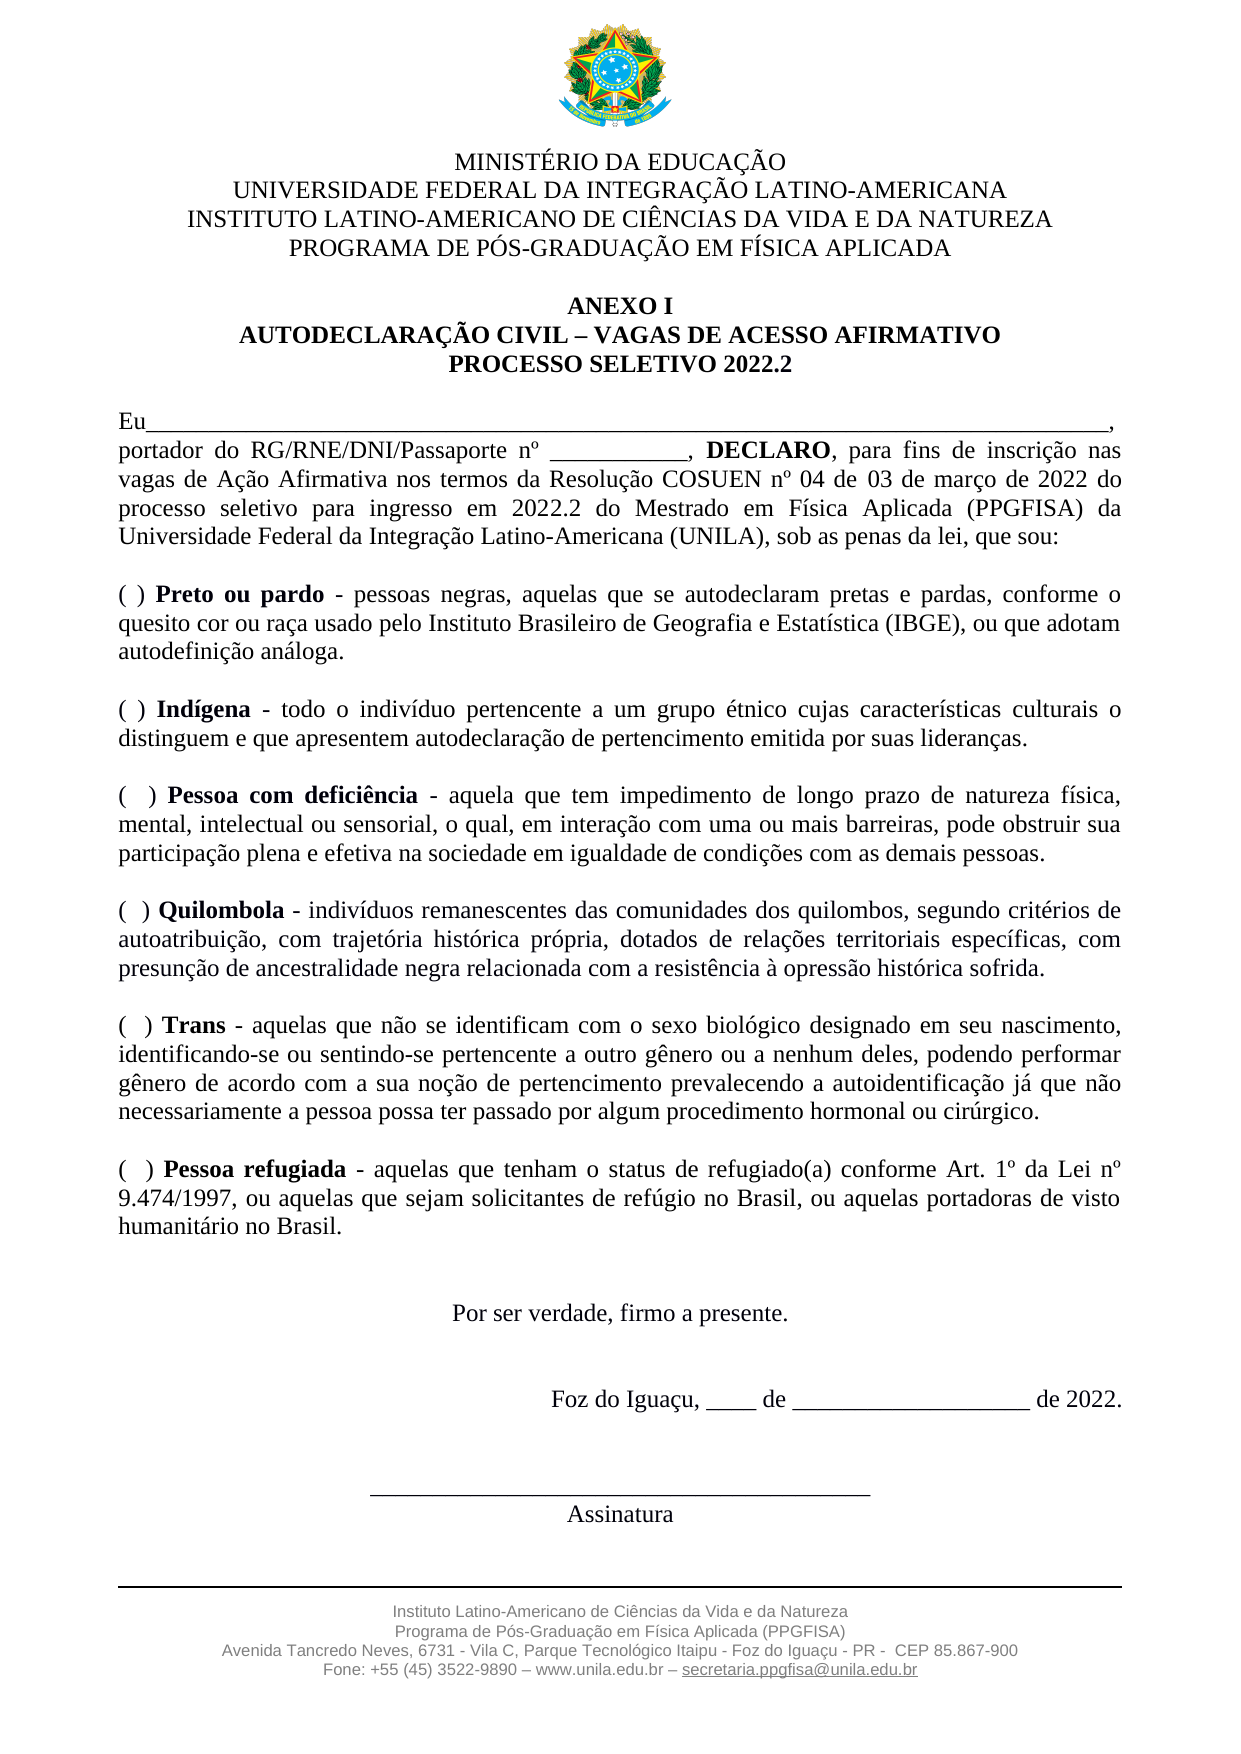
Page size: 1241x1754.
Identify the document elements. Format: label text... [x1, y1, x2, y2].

text ( ) Pessoa refugiada - aquelas que tenham o status de refugiado(a) conforme Art. 1º da Lei nº 9.474/1997, ou aquelas que sejam solicitantes de refúgio no Brasil, ou aquelas portadoras de visto humanitário no Brasil. [118, 1154, 1122, 1240]
picture [643, 113, 651, 119]
text ( ) Pessoa com deficiência - aquela que tem impedimento de longo prazo de natureza física, mental, intelectual ou sensorial, o qual, em interação com uma ou mais barreiras, pode obstruir sua participação plena e efetiva na sociedade em igualdade de condições com as demais pessoas. [118, 780, 1122, 866]
text ________________________________________ Assinatura [118, 1470, 1122, 1528]
text ANEXO I [118, 291, 1122, 320]
text ( ) Trans - aquelas que não se identificam com o sexo biológico designado em seu nascimento, identificando-se ou sentindo-se pertencente a outro gênero ou a nenhum deles, podendo performar gênero de acordo com a sua noção de pertencimento prevalecendo a autoidentificação já que não necessariamente a pessoa possa ter passado por algum procedimento hormonal ou cirúrgico. [118, 1010, 1122, 1125]
text ( ) Preto ou pardo - pessoas negras, aquelas que se autodeclaram pretas e pardas, conforme o quesito cor ou raça usado pelo Instituto Brasileiro de Geografia e Estatística (IBGE), ou que adotam autodefinição análoga. [118, 579, 1122, 665]
text Foz do Iguaçu, ____ de ___________________ de 2022. [118, 1384, 1122, 1413]
picture [638, 106, 651, 114]
text Eu_____________________________________________________________________________, portador do RG/RNE/DNI/Passaporte nº ___________, DECLARO, para fins de inscrição nas vagas de Ação Afirmativa nos termos da Resolução COSUEN nº 04 de 03 de março de 2022 do processo seletivo para ingresso em 2022.2 do Mestrado em Física Aplicada (PPGFISA) da Universidade Federal da Integração Latino-Americana (UNILA), sob as penas da lei, que sou: [118, 406, 1122, 550]
text Por ser verdade, firmo a presente. [118, 1298, 1122, 1326]
text AUTODECLARAÇÃO CIVIL – VAGAS DE ACESSO AFIRMATIVO [118, 320, 1122, 349]
text ( ) Indígena - todo o indivíduo pertencente a um grupo étnico cujas características culturais o distinguem e que apresentem autodeclaração de pertencimento emitida por suas lideranças. [118, 694, 1122, 751]
picture [558, 24, 672, 127]
text ( ) Quilombola - indivíduos remanescentes das comunidades dos quilombos, segundo critérios de autoatribuição, com trajetória histórica própria, dotados de relações territoriais específicas, com presunção de ancestralidade negra relacionada com a resistência à opressão histórica sofrida. [118, 895, 1122, 981]
text PROCESSO SELETIVO 2022.2 [118, 349, 1122, 378]
